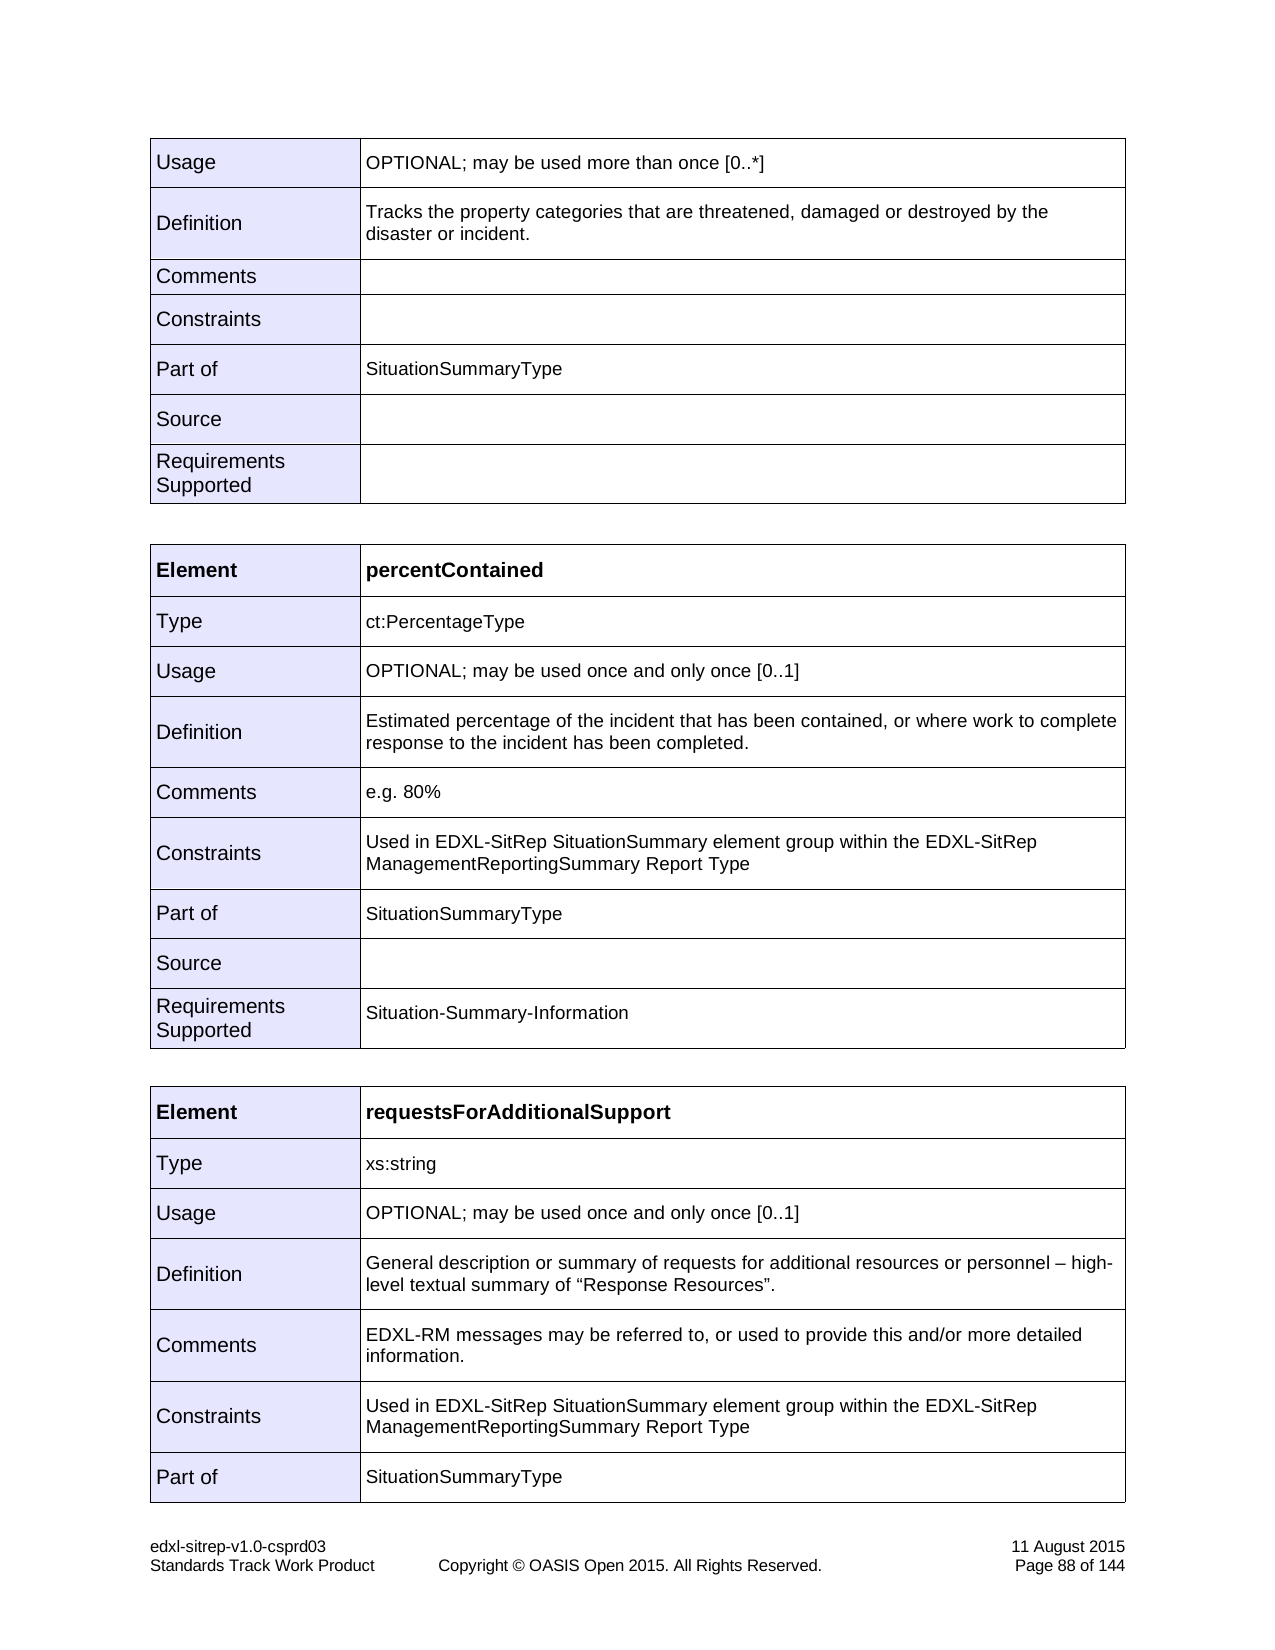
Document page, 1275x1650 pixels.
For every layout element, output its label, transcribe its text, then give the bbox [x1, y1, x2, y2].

table_cell ct:PercentageType [361, 597, 1125, 646]
table_cell Type [151, 1139, 360, 1188]
table_cell Situation-Summary-Information [361, 989, 1125, 1048]
table_cell SituationSummaryType [361, 1453, 1125, 1502]
table_header Element [151, 545, 360, 596]
table_cell Tracks the property categories that are threatened, damaged or destroyed by the disaster or incident. [361, 188, 1125, 258]
table_cell Used in EDXL-SitRep SituationSummary element group within the EDXL-SitRep ManagementReportingSummary Report Type [361, 818, 1125, 888]
table_cell Used in EDXL-SitRep SituationSummary element group within the EDXL-SitRep ManagementReportingSummary Report Type [361, 1382, 1125, 1452]
table_cell Requirements Supported [151, 445, 360, 503]
table_cell General description or summary of requests for additional resources or personnel – high-level textual summary of “Response Resources”. [361, 1239, 1125, 1309]
table_cell Usage [151, 647, 360, 696]
table_cell Definition [151, 188, 360, 258]
table_cell Constraints [151, 1382, 360, 1452]
table_cell [361, 939, 1125, 988]
table_cell Definition [151, 1239, 360, 1309]
table_cell Constraints [151, 818, 360, 888]
table_cell Requirements Supported [151, 989, 360, 1048]
table_cell e.g. 80% [361, 768, 1125, 817]
table_cell Comments [151, 1310, 360, 1381]
table_cell Definition [151, 697, 360, 767]
table_cell Part of [151, 890, 360, 938]
table_cell xs:string [361, 1139, 1125, 1188]
table_cell Usage [151, 139, 360, 187]
table_cell Part of [151, 1453, 360, 1502]
table_cell Source [151, 395, 360, 443]
table_cell Constraints [151, 295, 360, 344]
table_cell Estimated percentage of the incident that has been contained, or where work to complete response to the incident has been completed. [361, 697, 1125, 767]
table_header percentContained [361, 545, 1125, 596]
table_cell EDXL-RM messages may be referred to, or used to provide this and/or more detailed information. [361, 1310, 1125, 1381]
table_cell Comments [151, 768, 360, 817]
table_cell SituationSummaryType [361, 345, 1125, 394]
table_cell [361, 395, 1125, 443]
table_cell Part of [151, 345, 360, 394]
table_cell [361, 295, 1125, 344]
table_cell OPTIONAL; may be used once and only once [0..1] [361, 1189, 1125, 1238]
table_cell SituationSummaryType [361, 890, 1125, 938]
table_cell Comments [151, 260, 360, 294]
table_header requestsForAdditionalSupport [361, 1087, 1125, 1138]
table_cell Source [151, 939, 360, 988]
table_cell [361, 260, 1125, 294]
table_header Element [151, 1087, 360, 1138]
table_cell Usage [151, 1189, 360, 1238]
table_cell OPTIONAL; may be used once and only once [0..1] [361, 647, 1125, 696]
table_cell OPTIONAL; may be used more than once [0..*] [361, 139, 1125, 187]
table_cell Type [151, 597, 360, 646]
table_cell [361, 445, 1125, 503]
